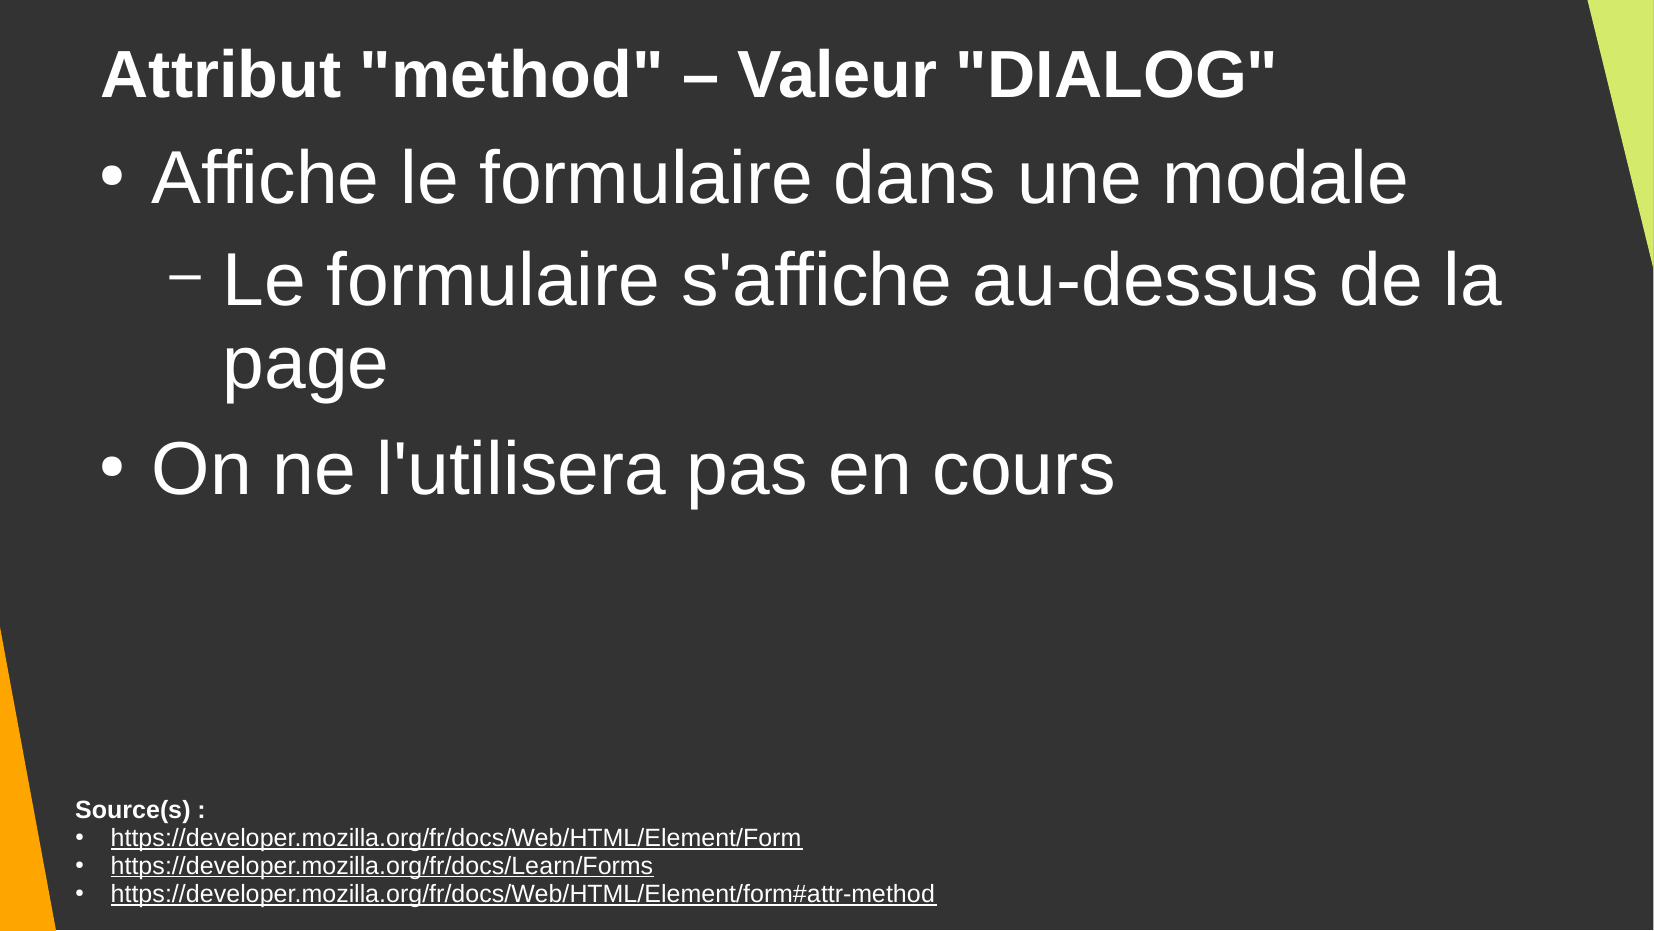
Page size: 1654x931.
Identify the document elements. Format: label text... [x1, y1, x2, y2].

text_box [1587, 0, 1654, 272]
text_box Source(s) : https://developer.mozilla.org/fr/docs/Web/HTML/Element/Form https://developer.mozilla.org/fr/docs/Learn/Forms https://developer.mozilla.org/fr/docs/Web/HTML/Element/form#attr-method [60, 788, 1546, 916]
text_box [0, 626, 57, 931]
list Affiche le formulaire dans une modale Le formulaire s'affiche au-dessus de la page On ne l'utilisera pas en cours [80, 135, 1605, 709]
title Attribut "method" – Valeur "DIALOG" [82, 37, 1571, 114]
